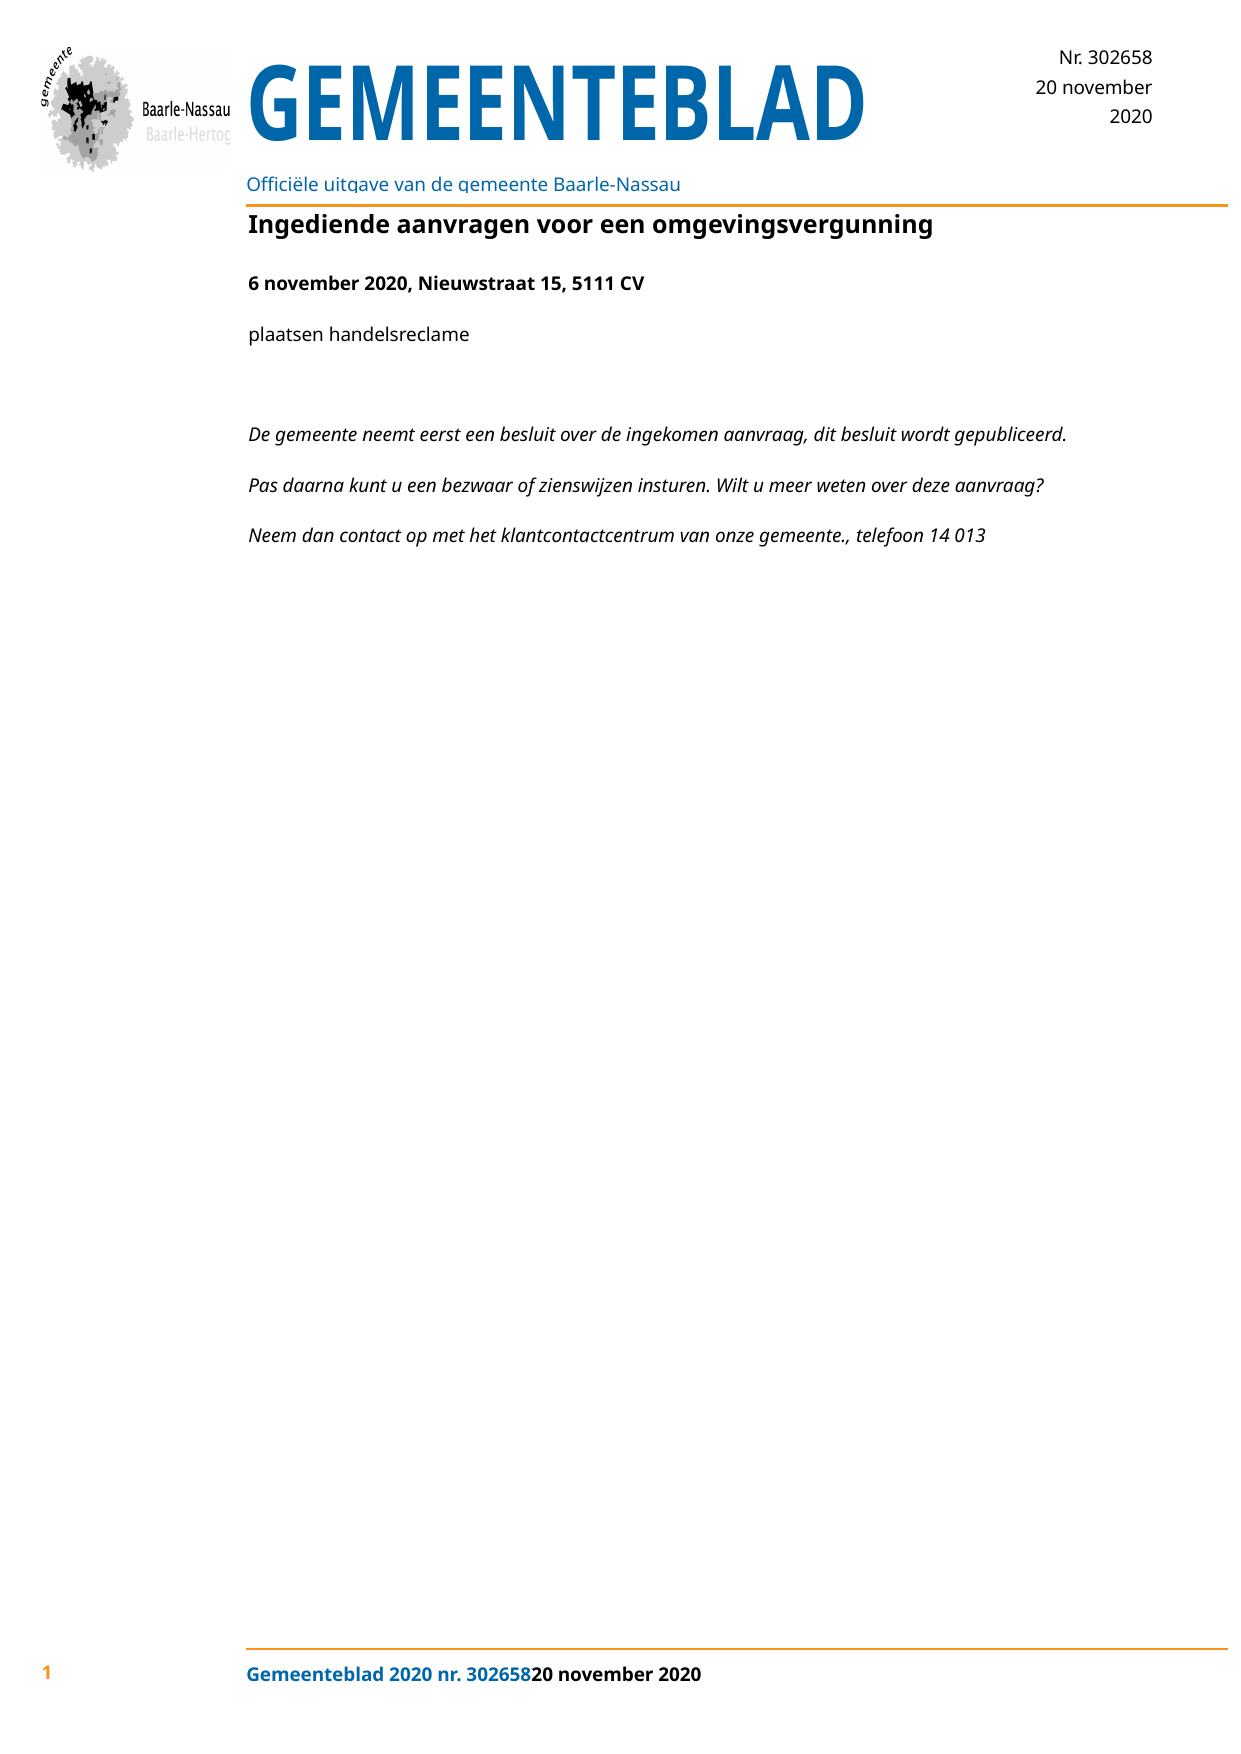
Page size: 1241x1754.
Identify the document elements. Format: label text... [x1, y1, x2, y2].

text Neem dan contact op met het klantcontactcentrum van onze gemeente., telefoon 14 013 [248, 522, 1152, 548]
text 6 november 2020, Nieuwstraat 15, 5111 CV [248, 270, 1152, 296]
picture [41, 47, 231, 172]
text plaatsen handelsreclame [248, 321, 1152, 346]
text Ingediende aanvragen voor een omgevingsvergunning [248, 207, 1152, 241]
text Pas daarna kunt u een bezwaar of zienswijzen insturen. Wilt u meer weten over deze aanvraag? [248, 472, 1152, 498]
text De gemeente neemt eerst een besluit over de ingekomen aanvraag, dit besluit wordt gepubliceerd. [248, 422, 1152, 447]
